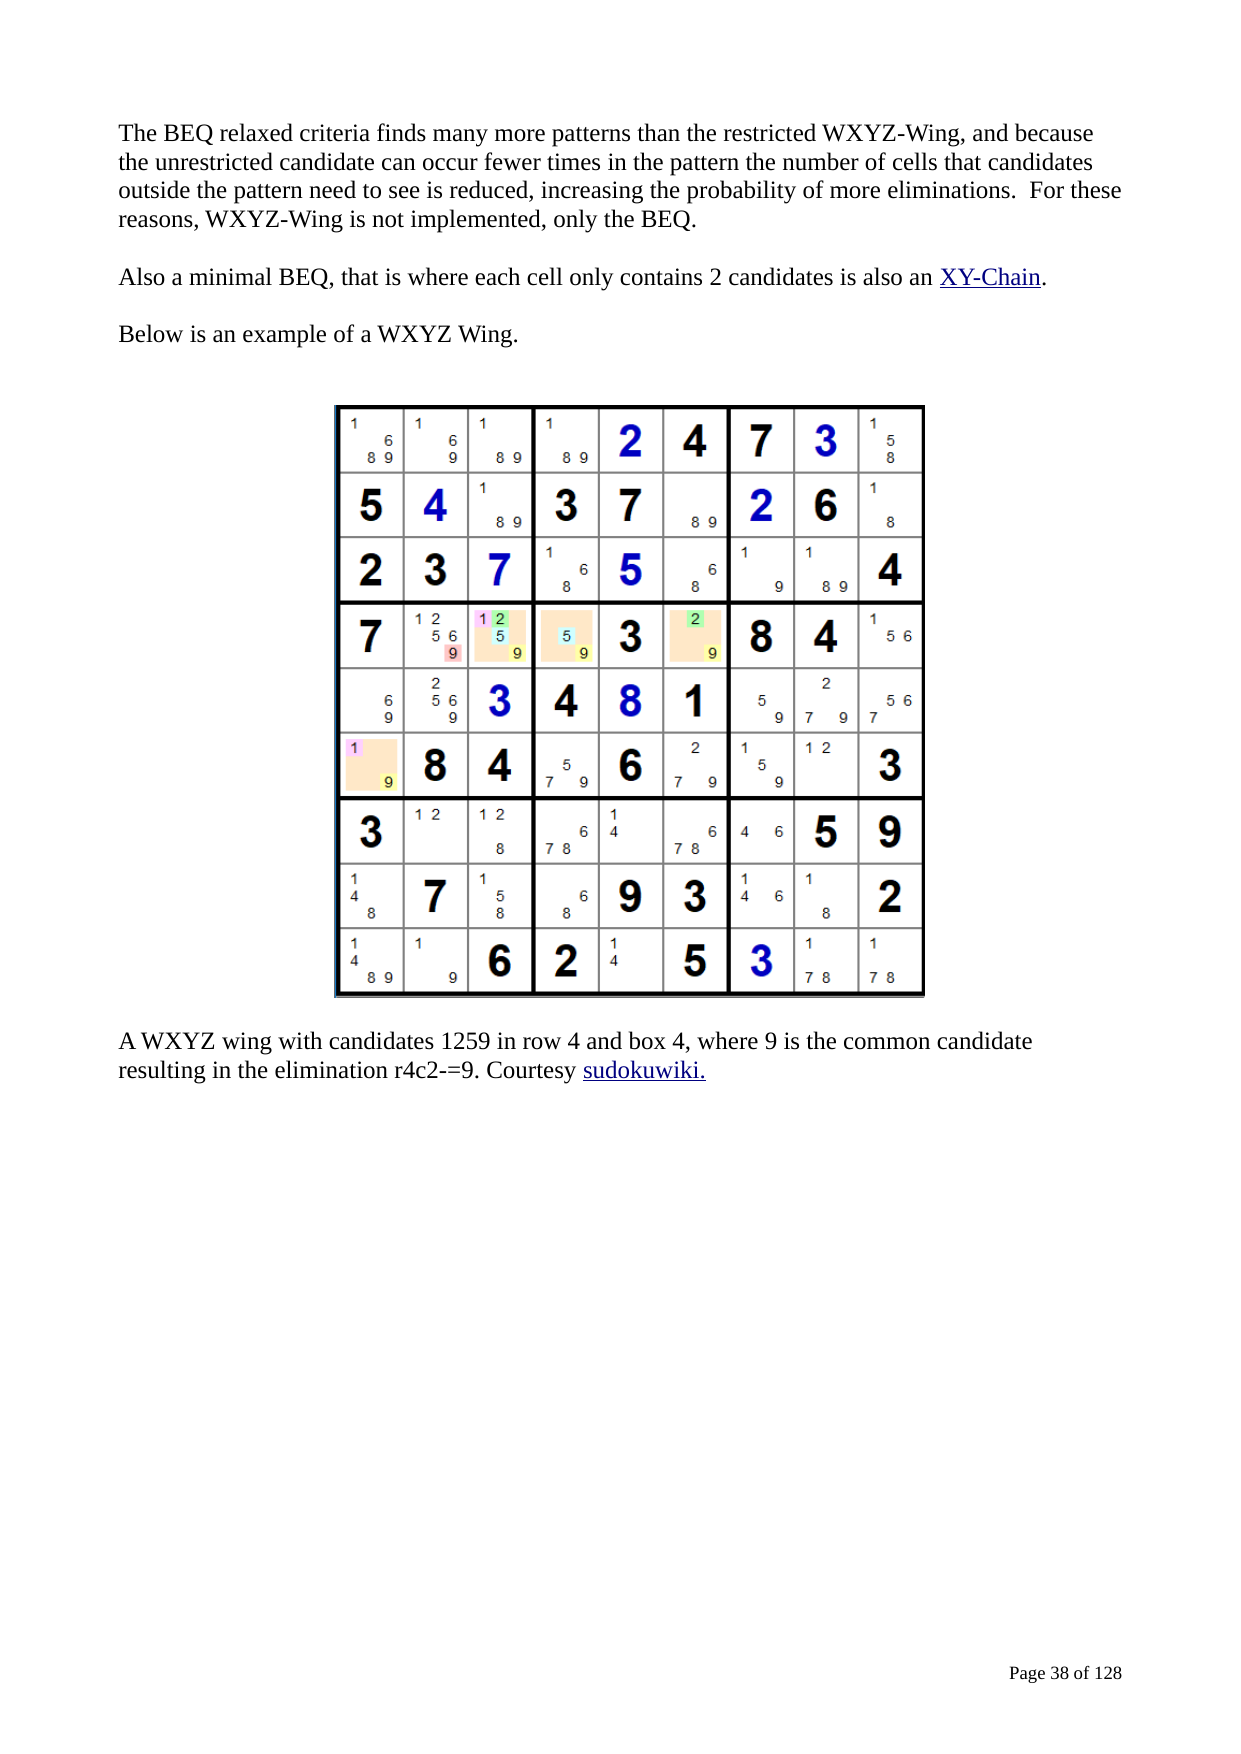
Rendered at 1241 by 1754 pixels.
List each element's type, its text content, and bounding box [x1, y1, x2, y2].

text Below is an example of a WXYZ Wing. [118, 319, 1122, 348]
text The BEQ relaxed criteria finds many more patterns than the restricted WXYZ-Wing, and because the unrestricted candidate can occur fewer times in the pattern the number of cells that candidates outside the pattern need to see is reduced, increasing the probability of more eliminations. For these reasons, WXYZ-Wing is not implemented, only the BEQ. [118, 118, 1122, 233]
text A WXYZ wing with candidates 1259 in row 4 and box 4, where 9 is the common candidate resulting in the elimination r4c2-=9. Courtesy sudokuwiki. [118, 1026, 1122, 1084]
text Also a minimal BEQ, that is where each cell only contains 2 candidates is also an XY-Chain. [118, 262, 1122, 291]
picture [334, 405, 925, 998]
